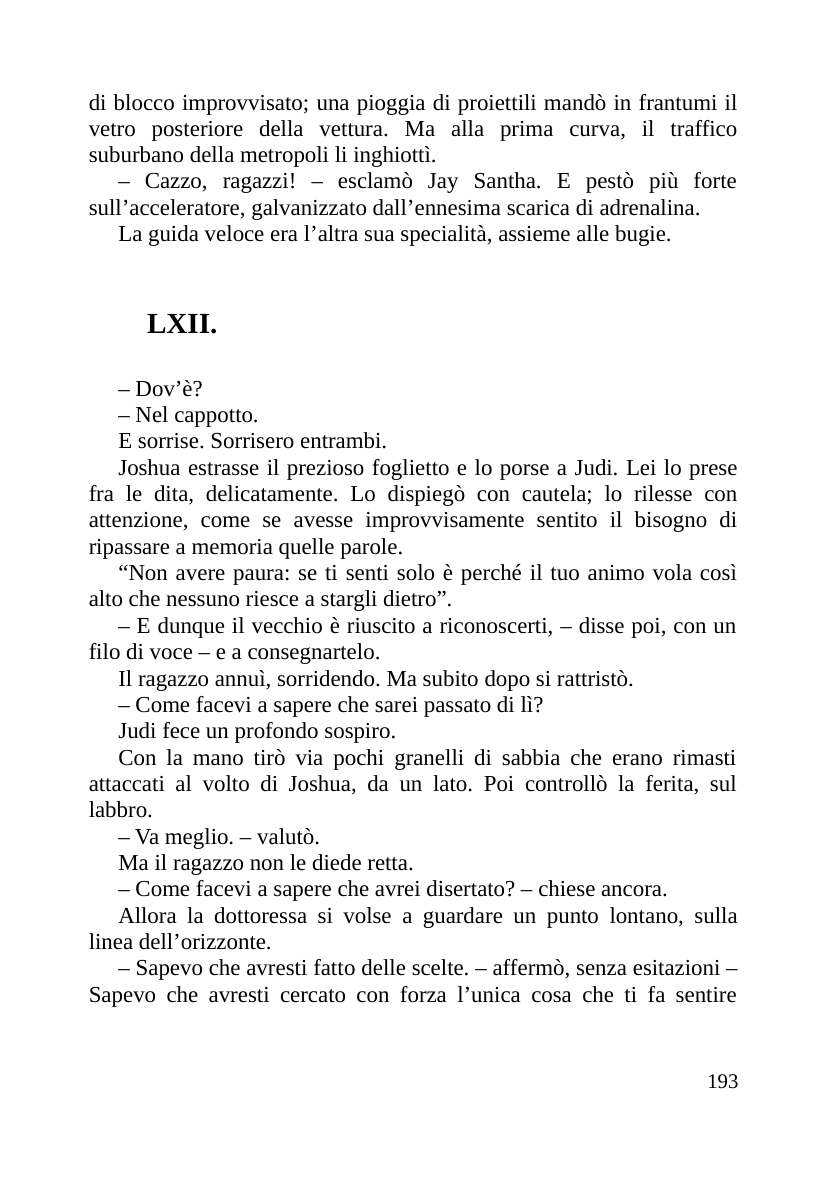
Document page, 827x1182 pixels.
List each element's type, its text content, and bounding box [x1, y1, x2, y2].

text Ma il ragazzo non le diede retta. [88, 849, 738, 875]
text – Come facevi a sapere che avrei disertato? – chiese ancora. [88, 875, 738, 902]
subtitle LXII. [88, 306, 738, 339]
text – E dunque il vecchio è riuscito a riconoscerti, – disse poi, con un filo di voce – e a consegnartelo. [88, 612, 738, 664]
text La guida veloce era l’altra sua specialità, assieme alle bugie. [88, 220, 738, 247]
text E sorrise. Sorrisero entrambi. [88, 427, 738, 454]
text – Dov’è? [88, 375, 738, 401]
text Judi fece un profondo sospiro. [88, 717, 738, 744]
text – Come facevi a sapere che sarei passato di lì? [88, 691, 738, 717]
text Con la mano tirò via pochi granelli di sabbia che erano rimasti attaccati al volto di Joshua, da un lato. Poi controllò la ferita, sul labbro. [88, 744, 738, 823]
text Joshua estrasse il prezioso foglietto e lo porse a Judi. Lei lo prese fra le dita, delicatamente. Lo dispiegò con cautela; lo rilesse con attenzione, come se avesse improvvisamente sentito il bisogno di ripassare a memoria quelle parole. [88, 454, 738, 559]
text – Va meglio. – valutò. [88, 823, 738, 849]
text Allora la dottoressa si volse a guardare un punto lontano, sulla linea dell’orizzonte. [88, 902, 738, 954]
text – Nel cappotto. [88, 401, 738, 427]
text di blocco improvvisato; una pioggia di proiettili mandò in frantumi il vetro posteriore della vettura. Ma alla prima curva, il traffico suburbano della metropoli li inghiottì. [88, 88, 738, 168]
text Il ragazzo annuì, sorridendo. Ma subito dopo si rattristò. [88, 664, 738, 691]
text – Cazzo, ragazzi! – esclamò Jay Santha. E pestò più forte sull’acceleratore, galvanizzato dall’ennesima scarica di adrenalina. [88, 168, 738, 220]
text – Sapevo che avresti fatto delle scelte. – affermò, senza esitazioni – Sapevo che avresti cercato con forza l’unica cosa che ti fa sentire [88, 954, 738, 1007]
text “Non avere paura: se ti senti solo è perché il tuo animo vola così alto che nessuno riesce a stargli dietro”. [88, 559, 738, 612]
